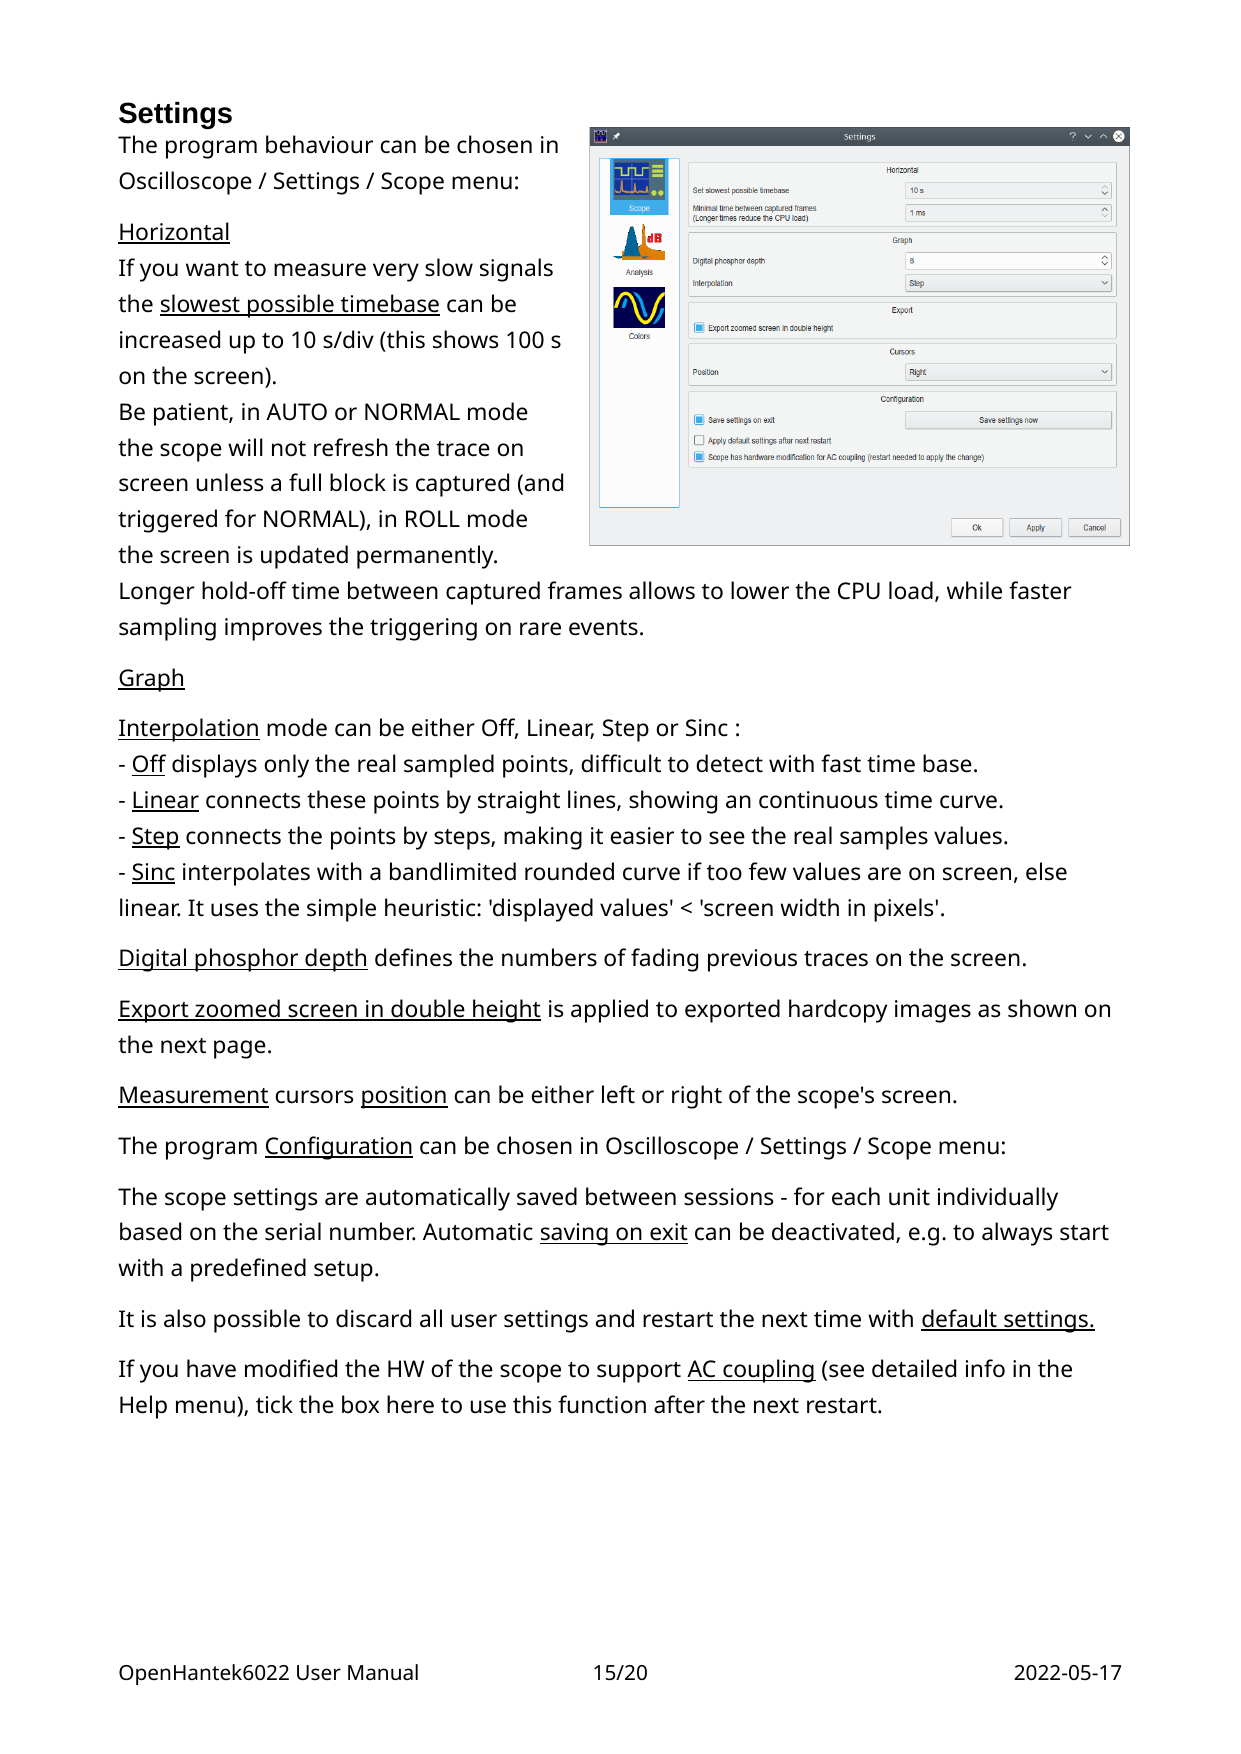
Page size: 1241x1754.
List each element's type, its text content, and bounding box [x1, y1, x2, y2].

subtitle Interpolation mode can be either Off, Linear, Step or Sinc : - Off displays only the real sampled points, difficult to detect with fast time base. - Linear connects these points by straight lines, showing an continuous time curve. - Step connects the points by steps, making it easier to see the real samples values. - Sinc interpolates with a bandlimited rounded curve if too few values are on screen, else linear. It uses the simple heuristic: 'displayed values' < 'screen width in pixels'. [118, 712, 1122, 923]
subtitle Graph [118, 662, 1122, 693]
subtitle Settings [118, 96, 1122, 129]
subtitle Digital phosphor depth defines the numbers of fading previous traces on the screen. [118, 942, 1122, 974]
subtitle Export zoomed screen in double height is applied to exported hardcopy images as shown on the next page. [118, 993, 1122, 1060]
subtitle Measurement cursors position can be either left or right of the scope's screen. [118, 1079, 1122, 1111]
subtitle The program behaviour can be chosen in Oscilloscope / Settings / Scope menu: [118, 129, 589, 197]
subtitle If you have modified the HW of the scope to support AC coupling (see detailed info in the Help menu), tick the box here to use this function after the next restart. [118, 1353, 1122, 1421]
picture [589, 127, 1130, 546]
subtitle The scope settings are automatically saved between sessions - for each unit individually based on the serial number. Automatic saving on exit can be deactivated, e.g. to always start with a predefined setup. [118, 1180, 1122, 1283]
subtitle Horizontal If you want to measure very slow signals the slowest possible timebase can be increased up to 10 s/div (this shows 100 s on the screen). Be patient, in AUTO or NORMAL mode the scope will not refresh the trace on screen unless a full block is captured (and triggered for NORMAL), in ROLL mode the screen is updated permanently. Longer hold-off time between captured frames allows to lower the CPU load, while faster sampling improves the triggering on rare events. [118, 216, 1122, 642]
subtitle It is also possible to discard all user settings and restart the next time with default settings. [118, 1303, 1122, 1334]
subtitle The program Configuration can be chosen in Oscilloscope / Settings / Scope menu: [118, 1130, 1122, 1161]
